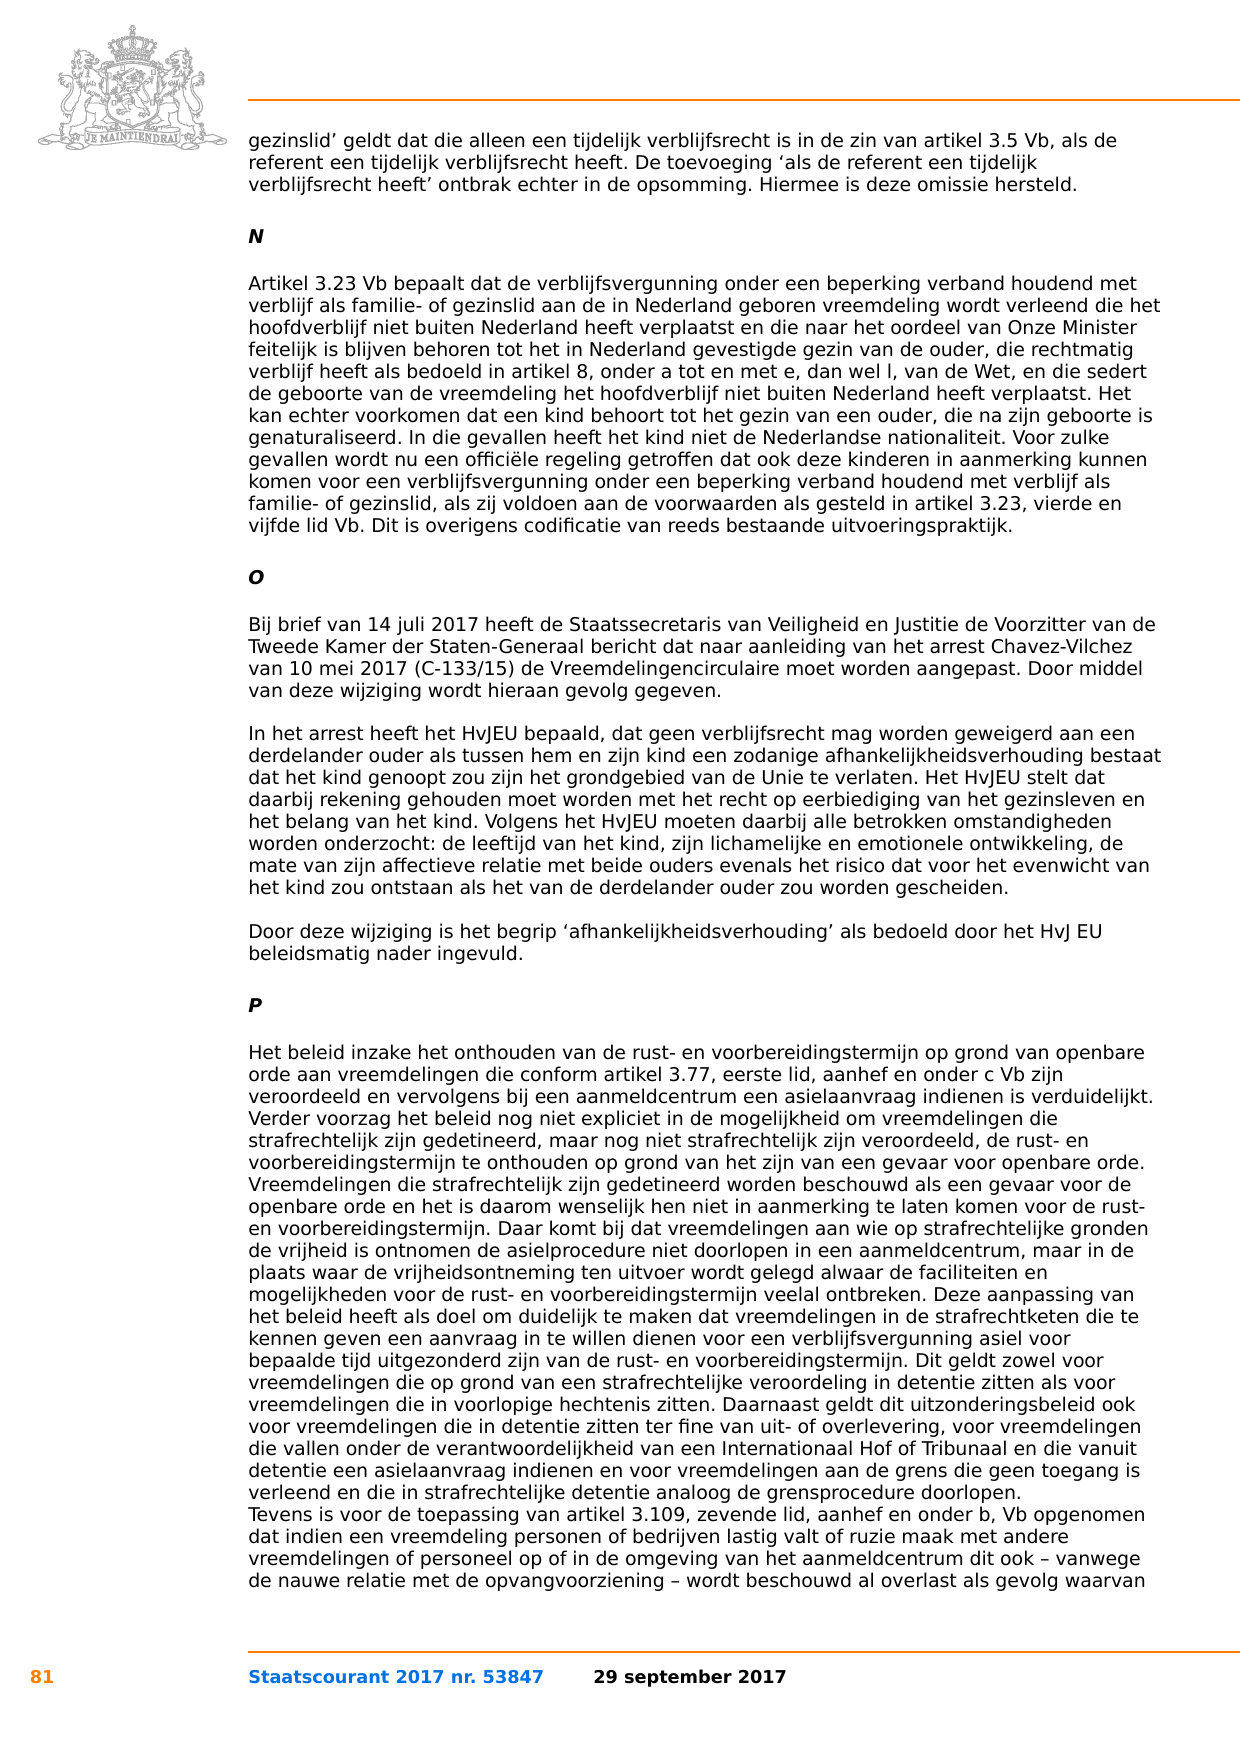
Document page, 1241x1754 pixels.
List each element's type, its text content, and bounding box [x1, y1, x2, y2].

text Verder voorzag het beleid nog niet expliciet in de mogelijkheid om vreemdelingen die strafrechtelijk zijn gedetineerd, maar nog niet strafrechtelijk zijn veroordeeld, de rust- en voorbereidingstermijn te onthouden op grond van het zijn van een gevaar voor openbare orde. Vreemdelingen die strafrechtelijk zijn gedetineerd worden beschouwd als een gevaar voor de openbare orde en het is daarom wenselijk hen niet in aanmerking te laten komen voor de rust- en voorbereidingstermijn. Daar komt bij dat vreemdelingen aan wie op strafrechtelijke gronden de vrijheid is ontnomen de asielprocedure niet doorlopen in een aanmeldcentrum, maar in de plaats waar de vrijheidsontneming ten uitvoer wordt gelegd alwaar de faciliteiten en mogelijkheden voor de rust- en voorbereidingstermijn veelal ontbreken. Deze aanpassing van het beleid heeft als doel om duidelijk te maken dat vreemdelingen in de strafrechtketen die te kennen geven een aanvraag in te willen dienen voor een verblijfsvergunning asiel voor bepaalde tijd uitgezonderd zijn van de rust- en voorbereidingstermijn. Dit geldt zowel voor vreemdelingen die op grond van een strafrechtelijke veroordeling in detentie zitten als voor vreemdelingen die in voorlopige hechtenis zitten. Daarnaast geldt dit uitzonderingsbeleid ook voor vreemdelingen die in detentie zitten ter fine van uit- of overlevering, voor vreemdelingen die vallen onder de verantwoordelijkheid van een Internationaal Hof of Tribunaal en die vanuit detentie een asielaanvraag indienen en voor vreemdelingen aan de grens die geen toegang is verleend en die in strafrechtelijke detentie analoog de grensprocedure doorlopen. [248, 1108, 1163, 1503]
text gezinslid’ geldt dat die alleen een tijdelijk verblijfsrecht is in de zin van artikel 3.5 Vb, als de referent een tijdelijk verblijfsrecht heeft. De toevoeging ‘als de referent een tijdelijk verblijfsrecht heeft’ ontbrak echter in de opsomming. Hiermee is deze omissie hersteld. [248, 130, 1163, 196]
picture [38, 25, 227, 150]
subtitle O [248, 567, 1163, 588]
text Artikel 3.23 Vb bepaalt dat de verblijfsvergunning onder een beperking verband houdend met verblijf als familie- of gezinslid aan de in Nederland geboren vreemdeling wordt verleend die het hoofdverblijf niet buiten Nederland heeft verplaatst en die naar het oordeel van Onze Minister feitelijk is blijven behoren tot het in Nederland gevestigde gezin van de ouder, die rechtmatig verblijf heeft als bedoeld in artikel 8, onder a tot en met e, dan wel l, van de Wet, en die sedert de geboorte van de vreemdeling het hoofdverblijf niet buiten Nederland heeft verplaatst. Het kan echter voorkomen dat een kind behoort tot het gezin van een ouder, die na zijn geboorte is genaturaliseerd. In die gevallen heeft het kind niet de Nederlandse nationaliteit. Voor zulke gevallen wordt nu een officiële regeling getroffen dat ook deze kinderen in aanmerking kunnen komen voor een verblijfsvergunning onder een beperking verband houdend met verblijf als familie- of gezinslid, als zij voldoen aan de voorwaarden als gesteld in artikel 3.23, vierde en vijfde lid Vb. Dit is overigens codificatie van reeds bestaande uitvoeringspraktijk. [248, 273, 1163, 537]
text Door deze wijziging is het begrip ‘afhankelijkheidsverhouding’ als bedoeld door het HvJ EU beleidsmatig nader ingevuld. [248, 921, 1163, 965]
text Bij brief van 14 juli 2017 heeft de Staatssecretaris van Veiligheid en Justitie de Voorzitter van de Tweede Kamer der Staten-Generaal bericht dat naar aanleiding van het arrest Chavez-Vilchez van 10 mei 2017 (C-133/15) de Vreemdelingencirculaire moet worden aangepast. Door middel van deze wijziging wordt hieraan gevolg gegeven. [248, 613, 1163, 701]
text In het arrest heeft het HvJEU bepaald, dat geen verblijfsrecht mag worden geweigerd aan een derdelander ouder als tussen hem en zijn kind een zodanige afhankelijkheidsverhouding bestaat dat het kind genoopt zou zijn het grondgebied van de Unie te verlaten. Het HvJEU stelt dat daarbij rekening gehouden moet worden met het recht op eerbiediging van het gezinsleven en het belang van het kind. Volgens het HvJEU moeten daarbij alle betrokken omstandigheden worden onderzocht: de leeftijd van het kind, zijn lichamelijke en emotionele ontwikkeling, de mate van zijn affectieve relatie met beide ouders evenals het risico dat voor het evenwicht van het kind zou ontstaan als het van de derdelander ouder zou worden gescheiden. [248, 723, 1163, 899]
subtitle P [248, 995, 1163, 1017]
text Tevens is voor de toepassing van artikel 3.109, zevende lid, aanhef en onder b, Vb opgenomen dat indien een vreemdeling personen of bedrijven lastig valt of ruzie maak met andere vreemdelingen of personeel op of in de omgeving van het aanmeldcentrum dit ook – vanwege de nauwe relatie met de opvangvoorziening – wordt beschouwd al overlast als gevolg waarvan [248, 1503, 1163, 1591]
text Het beleid inzake het onthouden van de rust- en voorbereidingstermijn op grond van openbare orde aan vreemdelingen die conform artikel 3.77, eerste lid, aanhef en onder c Vb zijn veroordeeld en vervolgens bij een aanmeldcentrum een asielaanvraag indienen is verduidelijkt. [248, 1042, 1163, 1108]
subtitle N [248, 226, 1163, 248]
